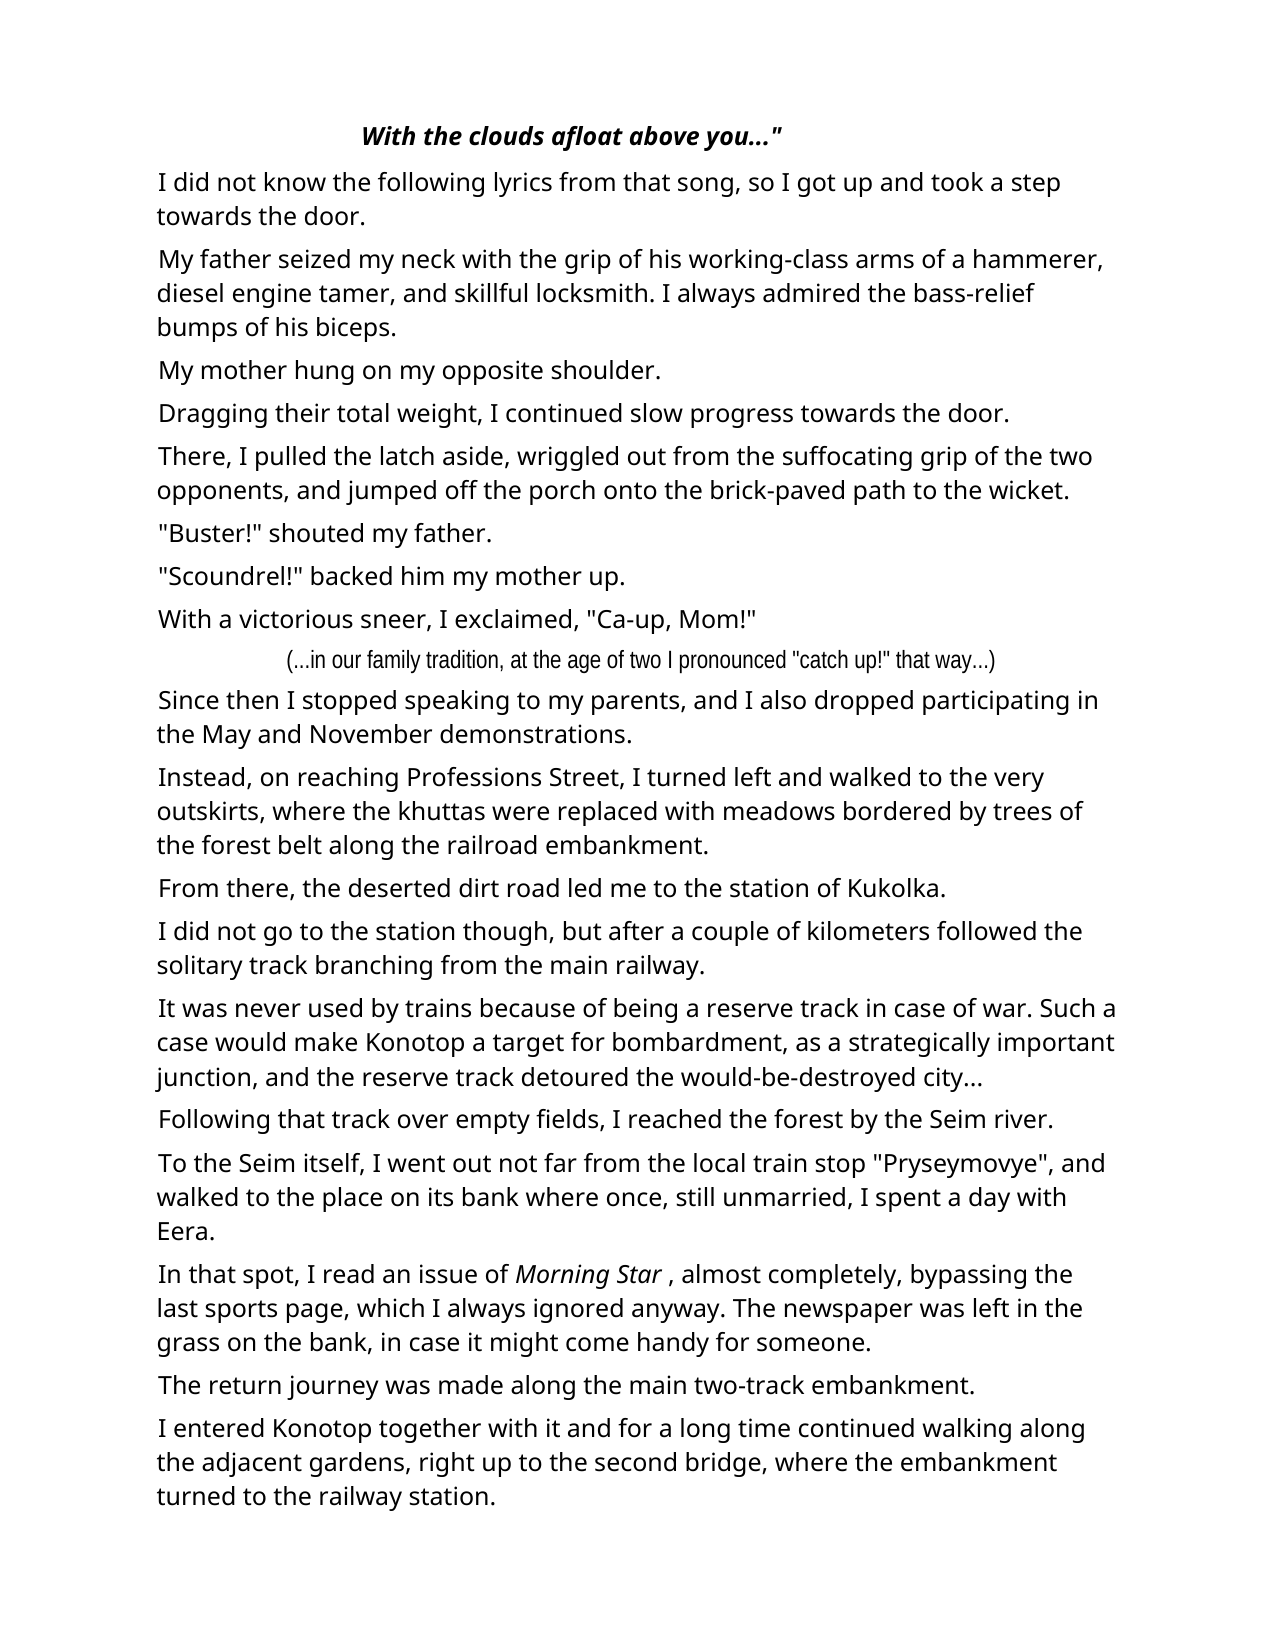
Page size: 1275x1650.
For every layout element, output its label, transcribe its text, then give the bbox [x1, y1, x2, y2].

text The return journey was made along the main two-track embankment. [156, 1367, 1118, 1402]
text Instead, on reaching Professions Street, I turned left and walked to the very outskirts, where the khuttas were replaced with meadows bordered by trees of the forest belt along the railroad embankment. [156, 760, 1118, 862]
text Following that track over empty fields, I reached the forest by the Seim river. [156, 1102, 1118, 1136]
text I did not know the following lyrics from that song, so I got up and took a step towards the door. [156, 165, 1118, 233]
text "Buster!" shouted my father. [156, 516, 1118, 550]
text My mother hung on my opposite shoulder. [156, 353, 1118, 387]
text It was never used by trains because of being a reserve track in case of war. Such a case would make Konotop a target for bombardment, as a strategically important junction, and the reserve track detoured the would-be-destroyed city... [156, 991, 1118, 1093]
text Since then I stopped speaking to my parents, and I also dropped participating in the May and November demonstrations. [156, 683, 1118, 751]
text From there, the deserted dirt road led me to the station of Kukolka. [156, 871, 1118, 905]
text Dragging their total weight, I continued slow progress towards the door. [156, 396, 1118, 430]
text "Scoundrel!" backed him my mother up. [156, 559, 1118, 593]
text With a victorious sneer, I exclaimed, "Ca-up, Mom!" [156, 602, 1118, 636]
text In that spot, I read an issue of Morning Star , almost completely, bypassing the last sports page, which I always ignored anyway. The newspaper was left in the grass on the bank, in case it might come handy for someone. [156, 1256, 1118, 1358]
text With the clouds afloat above you..." [286, 118, 1118, 152]
text To the Seim itself, I went out not far from the local train stop "Pryseymovye", and walked to the place on its bank where once, still unmarried, I spent a day with Eera. [156, 1145, 1118, 1247]
text My father seized my neck with the grip of his working-class arms of a hammerer, diesel engine tamer, and skillful locksmith. I always admired the bass-relief bumps of his biceps. [156, 242, 1118, 344]
text I entered Konotop together with it and for a long time continued walking along the adjacent gardens, right up to the second bridge, where the embankment turned to the railway station. [156, 1411, 1118, 1513]
list (...in our family tradition, at the age of two I pronounced "catch up!" that way...) [286, 645, 1118, 674]
text I did not go to the station though, but after a couple of kilometers followed the solitary track branching from the main railway. [156, 914, 1118, 982]
text There, I pulled the latch aside, wriggled out from the suffocating grip of the two opponents, and jumped off the porch onto the brick-paved path to the wicket. [156, 439, 1118, 507]
